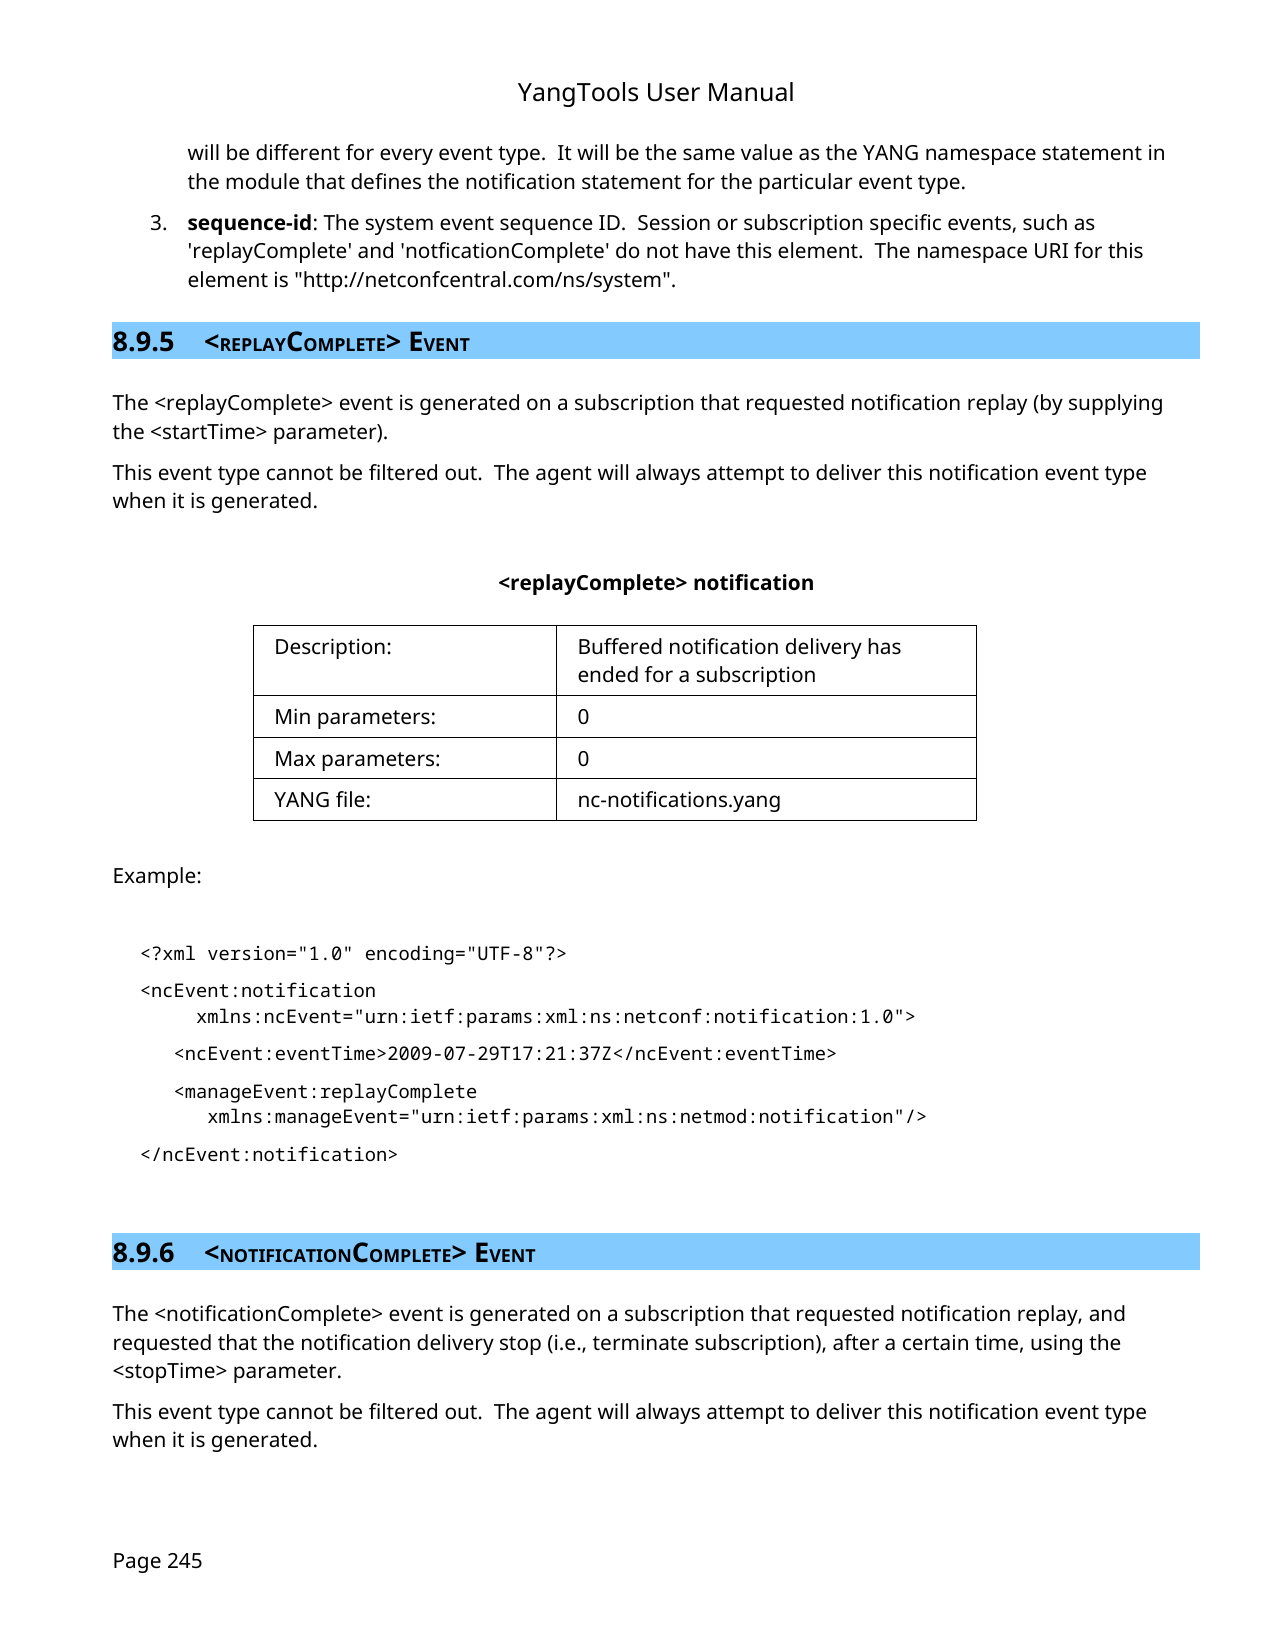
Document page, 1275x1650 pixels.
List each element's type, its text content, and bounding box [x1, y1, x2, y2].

text <ncEvent:notification xmlns:ncEvent="urn:ietf:params:xml:ns:netconf:notification:1.0"> [139, 978, 1200, 1029]
table_cell 0 [557, 738, 976, 778]
text </ncEvent:notification> [139, 1141, 1200, 1167]
table_header Description: [254, 626, 556, 695]
text Example: [112, 862, 1200, 890]
table_cell Min parameters: [254, 696, 556, 737]
subtitle <notificationComplete> Event [112, 1233, 1200, 1270]
text The <replayComplete> event is generated on a subscription that requested notification replay (by supplying the <startTime> parameter). [112, 388, 1200, 445]
list will be different for every event type. It will be the same value as the YANG namespace statement in the module that defines the notification statement for the particular event type. [150, 138, 1200, 195]
subtitle <replayComplete> notification [127, 568, 1185, 597]
table_header Buffered notification delivery has ended for a subscription [557, 626, 976, 695]
table_cell YANG file: [254, 779, 556, 820]
text This event type cannot be filtered out. The agent will always attempt to deliver this notification event type when it is generated. [112, 458, 1200, 515]
text <?xml version="1.0" encoding="UTF-8"?> [139, 940, 1200, 966]
text This event type cannot be filtered out. The agent will always attempt to deliver this notification event type when it is generated. [112, 1397, 1200, 1454]
text <ncEvent:eventTime>2009-07-29T17:21:37Z</ncEvent:eventTime> [139, 1041, 1200, 1066]
table_cell nc-notifications.yang [557, 779, 976, 820]
list sequence-id: The system event sequence ID. Session or subscription specific events, such as 'replayComplete' and 'notficationComplete' do not have this element. The namespace URI for this element is "http://netconfcentral.com/ns/system". [150, 208, 1200, 293]
text <manageEvent:replayComplete xmlns:manageEvent="urn:ietf:params:xml:ns:netmod:notification"/> [139, 1078, 1200, 1129]
table_cell Max parameters: [254, 738, 556, 778]
table_cell 0 [557, 696, 976, 737]
text The <notificationComplete> event is generated on a subscription that requested notification replay, and requested that the notification delivery stop (i.e., terminate subscription), after a certain time, using the <stopTime> parameter. [112, 1299, 1200, 1385]
subtitle <replayComplete> Event [112, 322, 1200, 359]
